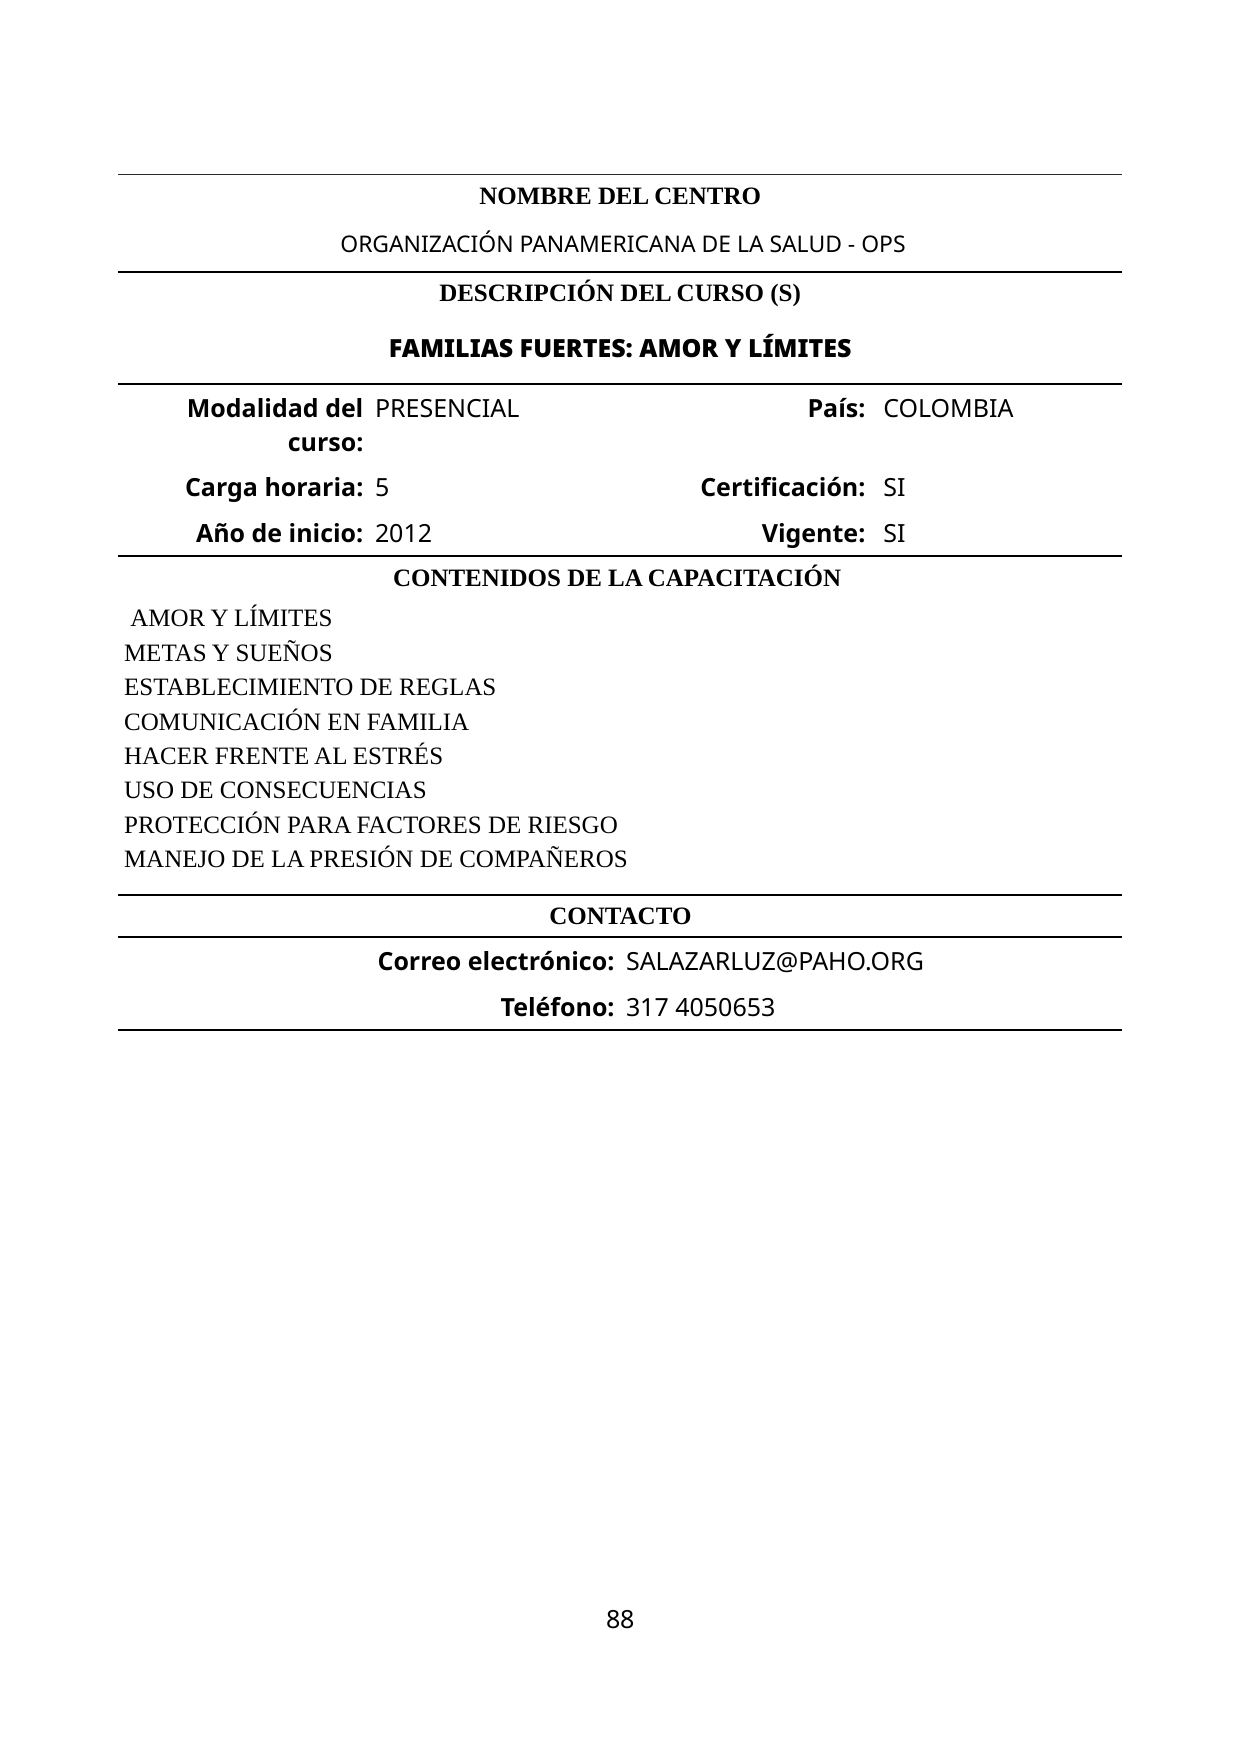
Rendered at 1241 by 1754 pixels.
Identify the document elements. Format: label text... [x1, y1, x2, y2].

table_cell Vigente: [620, 510, 871, 555]
table_cell Teléfono: [118, 984, 620, 1029]
table_cell 317 4050653 [620, 984, 1122, 1029]
table_cell AMOR Y LÍMITES METAS Y SUEÑOS ESTABLECIMIENTO DE REGLAS COMUNICACIÓN EN FAMILIA HACER FRENTE AL ESTRÉS USO DE CONSECUENCIAS PROTECCIÓN PARA FACTORES DE RIESGO MANEJO DE LA PRESIÓN DE COMPAÑEROS [118, 598, 1122, 893]
table_cell País: [620, 385, 871, 464]
table_cell PRESENCIAL [369, 385, 620, 464]
table_cell 5 [369, 464, 620, 509]
table_cell Certificación: [620, 464, 871, 509]
table_cell SALAZARLUZ@PAHO.ORG [620, 938, 1122, 983]
table_cell SI [871, 510, 1122, 555]
table_cell SI [871, 464, 1122, 509]
table_cell CONTENIDOS DE LA CAPACITACIÓN [118, 557, 1122, 597]
table_cell Correo electrónico: [118, 938, 620, 983]
table_cell COLOMBIA [871, 385, 1122, 464]
table_cell FAMILIAS FUERTES: AMOR Y LÍMITES [118, 313, 1122, 382]
table_cell Modalidad del curso: [118, 385, 369, 464]
table_cell Año de inicio: [118, 510, 369, 555]
table_cell ORGANIZACIÓN PANAMERICANA DE LA SALUD - OPS [118, 216, 1122, 271]
table_cell CONTACTO [118, 896, 1122, 936]
table_header NOMBRE DEL CENTRO [118, 176, 1122, 216]
table_cell Carga horaria: [118, 464, 369, 509]
table_cell DESCRIPCIÓN DEL CURSO (S) [118, 273, 1122, 313]
table_cell 2012 [369, 510, 620, 555]
